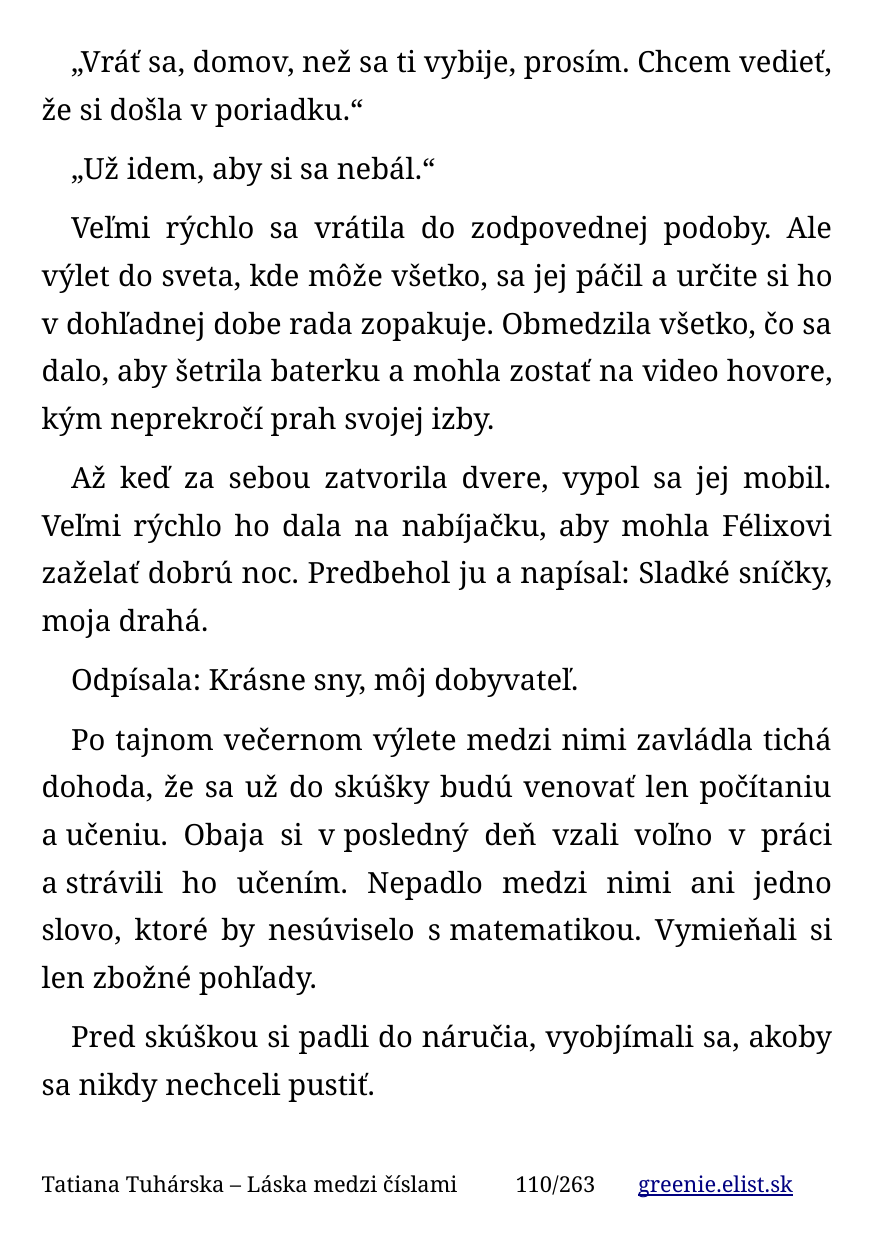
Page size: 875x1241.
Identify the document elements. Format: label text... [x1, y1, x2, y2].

text Až keď za sebou zatvorila dvere, vypol sa jej mobil. Veľmi rýchlo ho dala na nabíjačku, aby mohla Félixovi zaželať dobrú noc. Predbehol ju a napísal: Sladké sníčky, moja drahá. [41, 457, 833, 640]
text Po tajnom večernom výlete medzi nimi zavládla tichá dohoda, že sa už do skúšky budú venovať len počítaniu a učeniu. Obaja si v posledný deň vzali voľno v práci a strávili ho učením. Nepadlo medzi nimi ani jedno slovo, ktoré by nesúviselo s matematikou. Vymieňali si len zbožné pohľady. [41, 719, 833, 997]
text Pred skúškou si padli do náručia, vyobjímali sa, akoby sa nikdy nechceli pustiť. [41, 1016, 833, 1104]
text Odpísala: Krásne sny, môj dobyvateľ. [41, 660, 833, 699]
text „Už idem, aby si sa nebál.“ [41, 148, 833, 188]
text „Vráť sa, domov, než sa ti vybije, prosím. Chcem vedieť, že si došla v poriadku.“ [41, 41, 833, 129]
text Veľmi rýchlo sa vrátila do zodpovednej podoby. Ale výlet do sveta, kde môže všetko, sa jej páčil a určite si ho v dohľadnej dobe rada zopakuje. Obmedzila všetko, čo sa dalo, aby šetrila baterku a mohla zostať na video hovore, kým neprekročí prah svojej izby. [41, 208, 833, 438]
